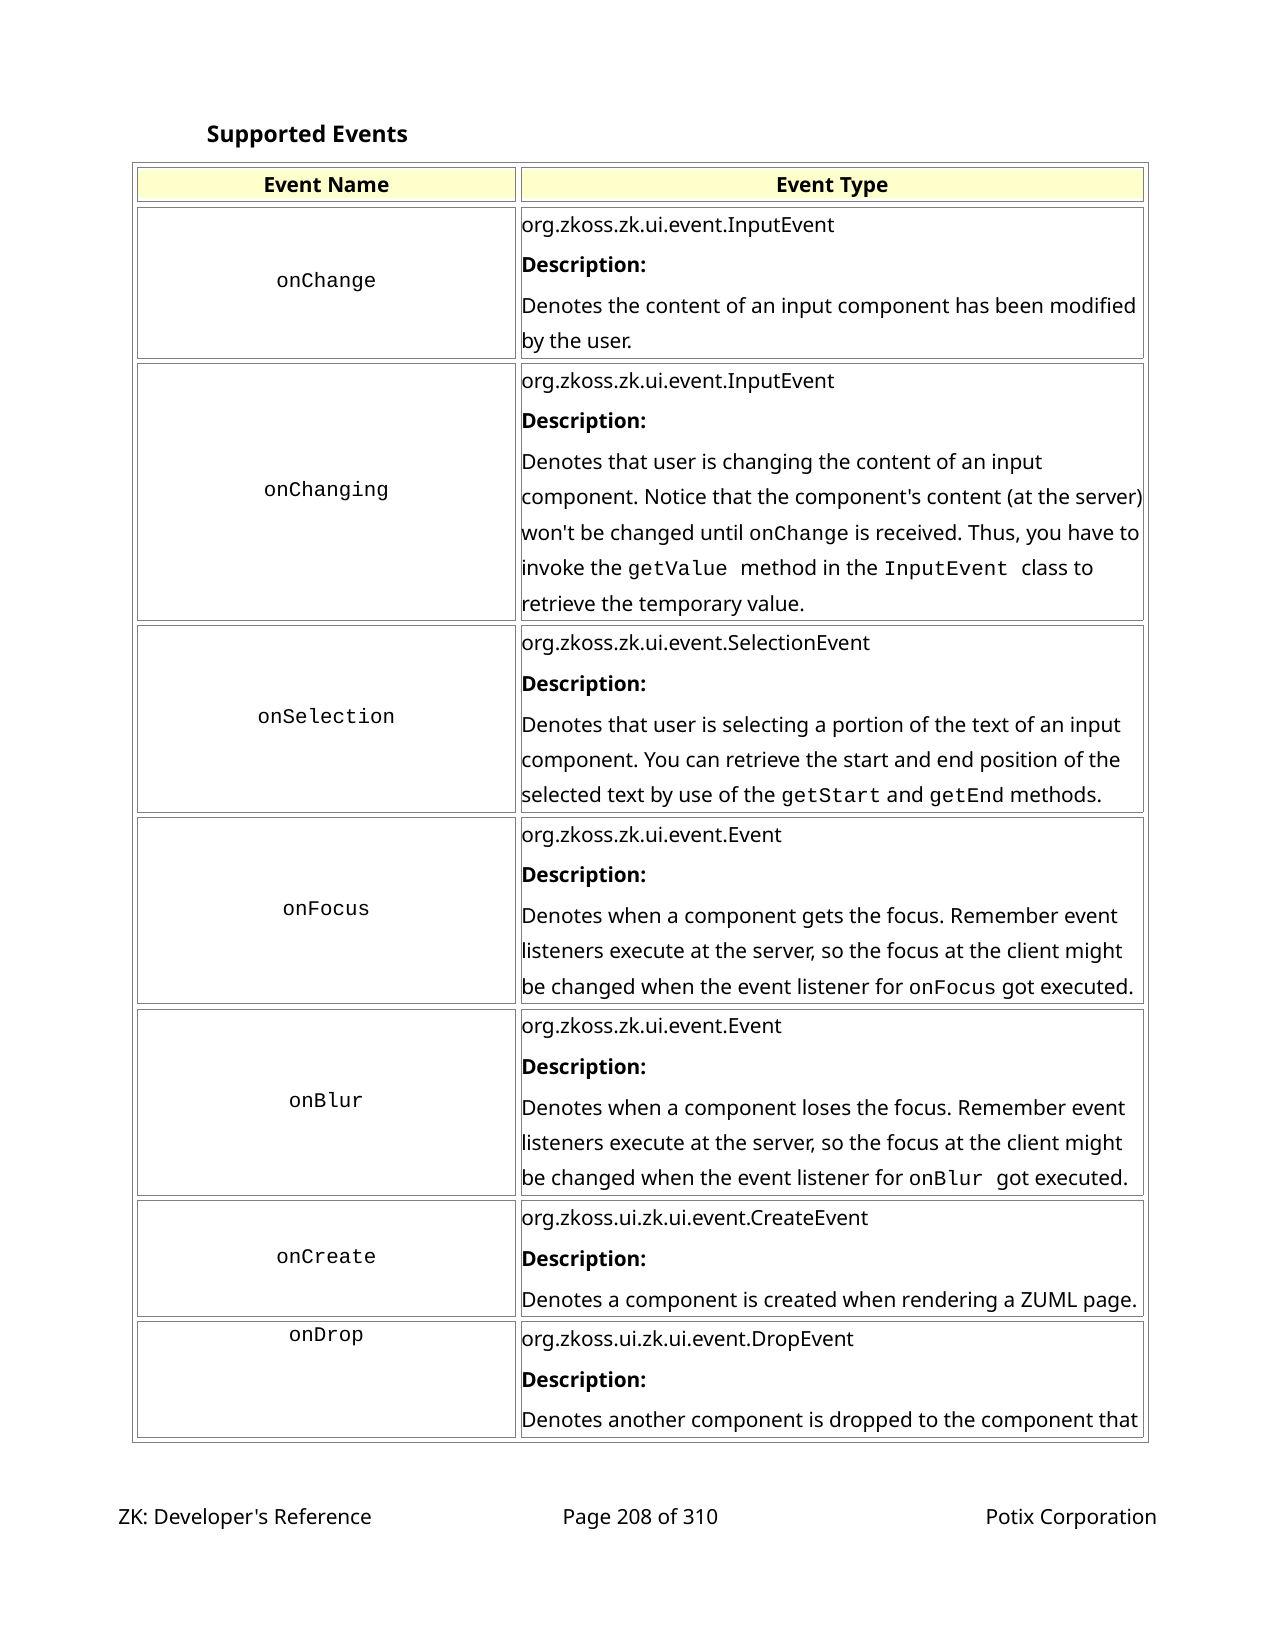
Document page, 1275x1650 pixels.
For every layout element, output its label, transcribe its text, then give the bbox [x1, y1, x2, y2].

table_cell org.zkoss.zk.ui.event.SelectionEvent Description: Denotes that user is selecting a portion of the text of an input component. You can retrieve the start and end position of the selected text by use of the getStart and getEnd methods. [518, 620, 1146, 812]
table_cell org.zkoss.ui.zk.ui.event.DropEvent Description: Denotes another component is dropped to the component that [518, 1316, 1146, 1437]
table_cell onCreate [134, 1195, 518, 1316]
table_cell onDrop [134, 1316, 518, 1437]
table_header Event Type [518, 163, 1146, 201]
table_cell onChanging [134, 358, 518, 620]
table_header Event Name [134, 163, 518, 201]
table_cell org.zkoss.zk.ui.event.Event Description: Denotes when a component gets the focus. Remember event listeners execute at the server, so the focus at the client might be changed when the event listener for onFocus got executed. [518, 812, 1146, 1003]
table_cell onChange [134, 201, 518, 357]
subtitle Supported Events [207, 118, 1157, 149]
table_cell org.zkoss.ui.zk.ui.event.CreateEvent Description: Denotes a component is created when rendering a ZUML page. [518, 1195, 1146, 1316]
table_cell onSelection [134, 620, 518, 812]
table_cell org.zkoss.zk.ui.event.Event Description: Denotes when a component loses the focus. Remember event listeners execute at the server, so the focus at the client might be changed when the event listener for onBlur got executed. [518, 1003, 1146, 1195]
table_cell org.zkoss.zk.ui.event.InputEvent Description: Denotes that user is changing the content of an input component. Notice that the component's content (at the server) won't be changed until onChange is received. Thus, you have to invoke the getValue method in the InputEvent class to retrieve the temporary value. [518, 358, 1146, 620]
table_cell onFocus [134, 812, 518, 1003]
table_cell org.zkoss.zk.ui.event.InputEvent Description: Denotes the content of an input component has been modified by the user. [518, 201, 1146, 357]
table_cell onBlur [134, 1003, 518, 1195]
